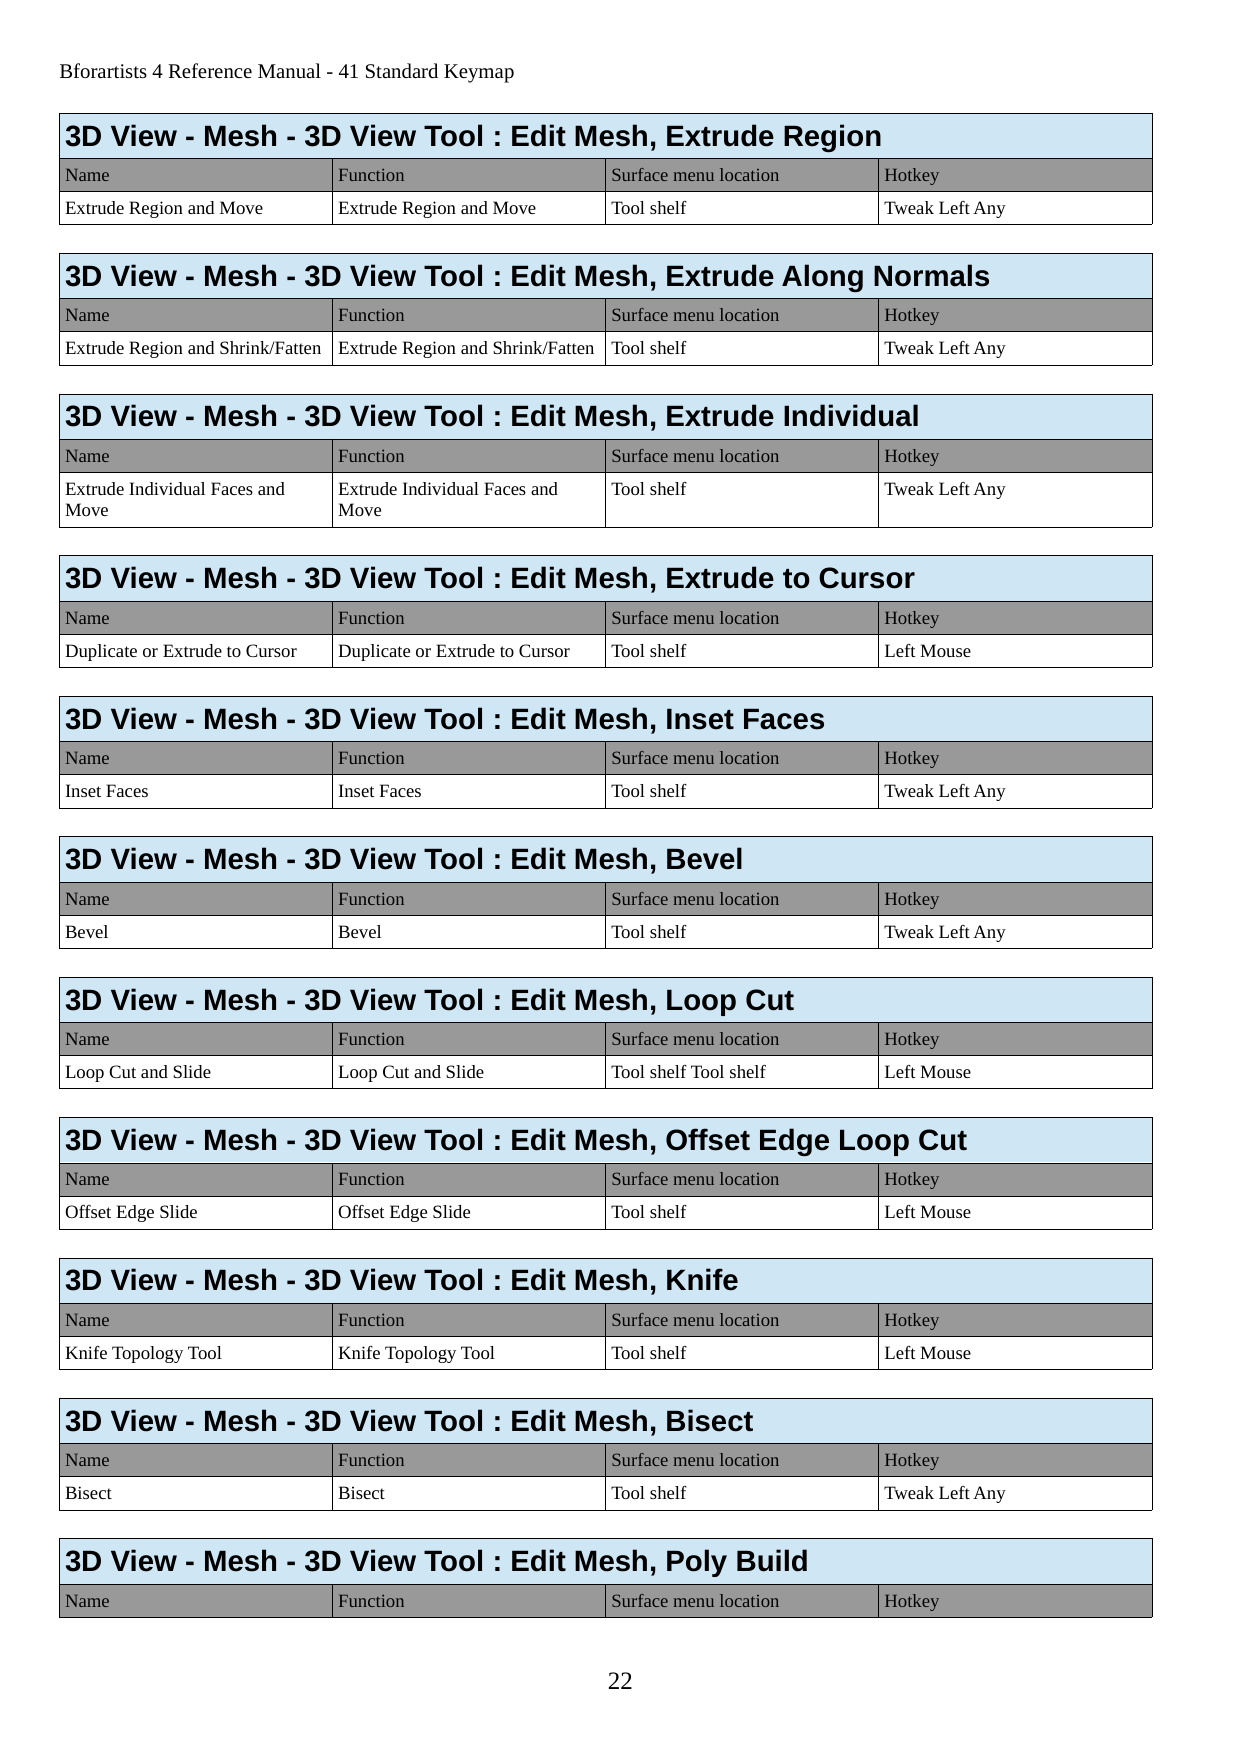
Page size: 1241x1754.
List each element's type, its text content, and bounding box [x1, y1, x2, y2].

table_cell Bisect [60, 1477, 332, 1509]
table_cell Function [333, 1304, 605, 1336]
table_cell Hotkey [879, 883, 1152, 915]
table_cell Tool shelf Tool shelf [606, 1056, 878, 1088]
table_cell Hotkey [879, 1164, 1152, 1196]
table_cell Function [333, 1023, 605, 1055]
table_cell Surface menu location [606, 1023, 878, 1055]
table_cell Duplicate or Extrude to Cursor [60, 635, 332, 667]
table_header 3D View - Mesh - 3D View Tool : Edit Mesh, Extrude Region [60, 114, 1152, 158]
table_cell Tool shelf [606, 916, 878, 948]
table_cell Hotkey [879, 1444, 1152, 1476]
table_cell Hotkey [879, 1304, 1152, 1336]
table_cell Function [333, 159, 605, 191]
table_cell Left Mouse [879, 635, 1152, 667]
table_cell Inset Faces [333, 775, 605, 807]
table_cell Hotkey [879, 602, 1152, 634]
table_header 3D View - Mesh - 3D View Tool : Edit Mesh, Extrude Individual [60, 395, 1152, 439]
table_cell Function [333, 742, 605, 774]
table_cell Name [60, 1164, 332, 1196]
table_header 3D View - Mesh - 3D View Tool : Edit Mesh, Bisect [60, 1399, 1152, 1443]
table_cell Extrude Region and Move [333, 192, 605, 224]
table_cell Surface menu location [606, 440, 878, 472]
table_cell Name [60, 602, 332, 634]
table_cell Tool shelf [606, 635, 878, 667]
table_cell Name [60, 1444, 332, 1476]
table_cell Tweak Left Any [879, 916, 1152, 948]
table_cell Hotkey [879, 742, 1152, 774]
table_cell Knife Topology Tool [333, 1337, 605, 1369]
table_cell Offset Edge Slide [60, 1197, 332, 1229]
table_cell Tool shelf [606, 1477, 878, 1509]
table_header 3D View - Mesh - 3D View Tool : Edit Mesh, Knife [60, 1259, 1152, 1303]
table_cell Bisect [333, 1477, 605, 1509]
table_cell Name [60, 1023, 332, 1055]
table_cell Function [333, 1164, 605, 1196]
table_cell Knife Topology Tool [60, 1337, 332, 1369]
table_cell Extrude Individual Faces and Move [333, 473, 605, 527]
table_cell Name [60, 883, 332, 915]
table_cell Tool shelf [606, 332, 878, 364]
table_cell Name [60, 742, 332, 774]
table_cell Function [333, 883, 605, 915]
table_cell Surface menu location [606, 299, 878, 331]
table_cell Surface menu location [606, 742, 878, 774]
table_cell Tool shelf [606, 775, 878, 807]
table_cell Tool shelf [606, 1197, 878, 1229]
table_header 3D View - Mesh - 3D View Tool : Edit Mesh, Inset Faces [60, 697, 1152, 741]
table_cell Hotkey [879, 1023, 1152, 1055]
table_cell Extrude Region and Shrink/Fatten [60, 332, 332, 364]
table_cell Surface menu location [606, 1444, 878, 1476]
table_cell Function [333, 1585, 605, 1617]
table_cell Tool shelf [606, 1337, 878, 1369]
table_cell Tool shelf [606, 473, 878, 527]
table_cell Extrude Individual Faces and Move [60, 473, 332, 527]
table_cell Name [60, 299, 332, 331]
table_cell Name [60, 159, 332, 191]
table_cell Extrude Region and Shrink/Fatten [333, 332, 605, 364]
table_cell Tweak Left Any [879, 1477, 1152, 1509]
table_cell Bevel [333, 916, 605, 948]
table_cell Hotkey [879, 299, 1152, 331]
table_header 3D View - Mesh - 3D View Tool : Edit Mesh, Loop Cut [60, 978, 1152, 1022]
table_cell Tweak Left Any [879, 473, 1152, 527]
table_cell Function [333, 602, 605, 634]
table_cell Left Mouse [879, 1337, 1152, 1369]
table_header 3D View - Mesh - 3D View Tool : Edit Mesh, Extrude to Cursor [60, 556, 1152, 601]
table_header 3D View - Mesh - 3D View Tool : Edit Mesh, Extrude Along Normals [60, 254, 1152, 298]
table_header 3D View - Mesh - 3D View Tool : Edit Mesh, Offset Edge Loop Cut [60, 1118, 1152, 1162]
table_cell Left Mouse [879, 1197, 1152, 1229]
table_cell Offset Edge Slide [333, 1197, 605, 1229]
table_cell Surface menu location [606, 159, 878, 191]
table_cell Surface menu location [606, 1304, 878, 1336]
table_cell Name [60, 1585, 332, 1617]
table_cell Loop Cut and Slide [60, 1056, 332, 1088]
table_cell Function [333, 1444, 605, 1476]
table_cell Hotkey [879, 159, 1152, 191]
table_cell Hotkey [879, 1585, 1152, 1617]
table_cell Bevel [60, 916, 332, 948]
table_header 3D View - Mesh - 3D View Tool : Edit Mesh, Bevel [60, 837, 1152, 882]
table_cell Loop Cut and Slide [333, 1056, 605, 1088]
table_cell Surface menu location [606, 1585, 878, 1617]
table_cell Surface menu location [606, 883, 878, 915]
table_cell Left Mouse [879, 1056, 1152, 1088]
table_cell Tweak Left Any [879, 192, 1152, 224]
table_cell Name [60, 440, 332, 472]
table_cell Tweak Left Any [879, 332, 1152, 364]
table_cell Hotkey [879, 440, 1152, 472]
table_cell Inset Faces [60, 775, 332, 807]
table_cell Function [333, 299, 605, 331]
table_cell Surface menu location [606, 602, 878, 634]
table_cell Tweak Left Any [879, 775, 1152, 807]
table_cell Function [333, 440, 605, 472]
table_cell Duplicate or Extrude to Cursor [333, 635, 605, 667]
table_cell Name [60, 1304, 332, 1336]
table_header 3D View - Mesh - 3D View Tool : Edit Mesh, Poly Build [60, 1539, 1152, 1584]
table_cell Surface menu location [606, 1164, 878, 1196]
table_cell Extrude Region and Move [60, 192, 332, 224]
table_cell Tool shelf [606, 192, 878, 224]
